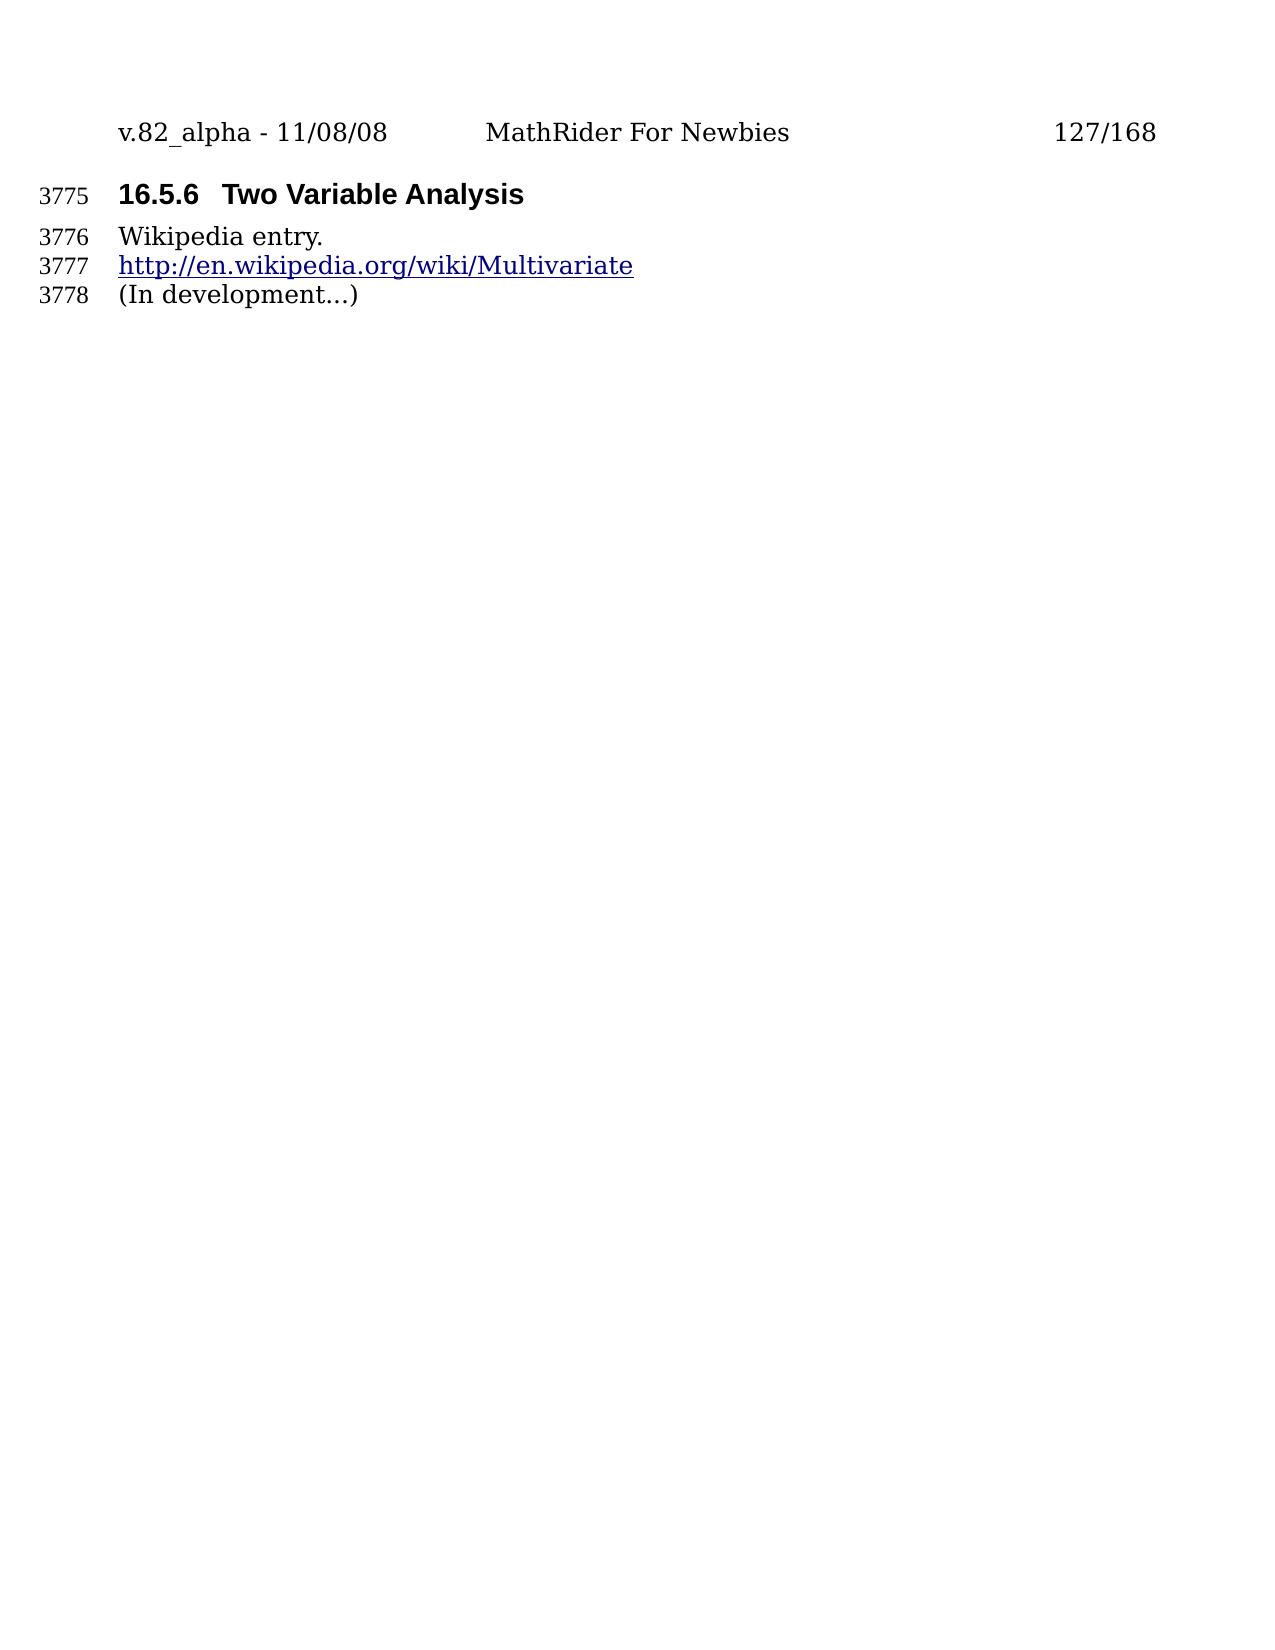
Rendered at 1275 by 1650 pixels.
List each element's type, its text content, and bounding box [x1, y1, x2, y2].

text (In development...) [118, 281, 1157, 310]
text Wikipedia entry. [118, 222, 1157, 251]
subtitle Two Variable Analysis [118, 177, 1157, 210]
text http://en.wikipedia.org/wiki/Multivariate [118, 251, 1157, 281]
